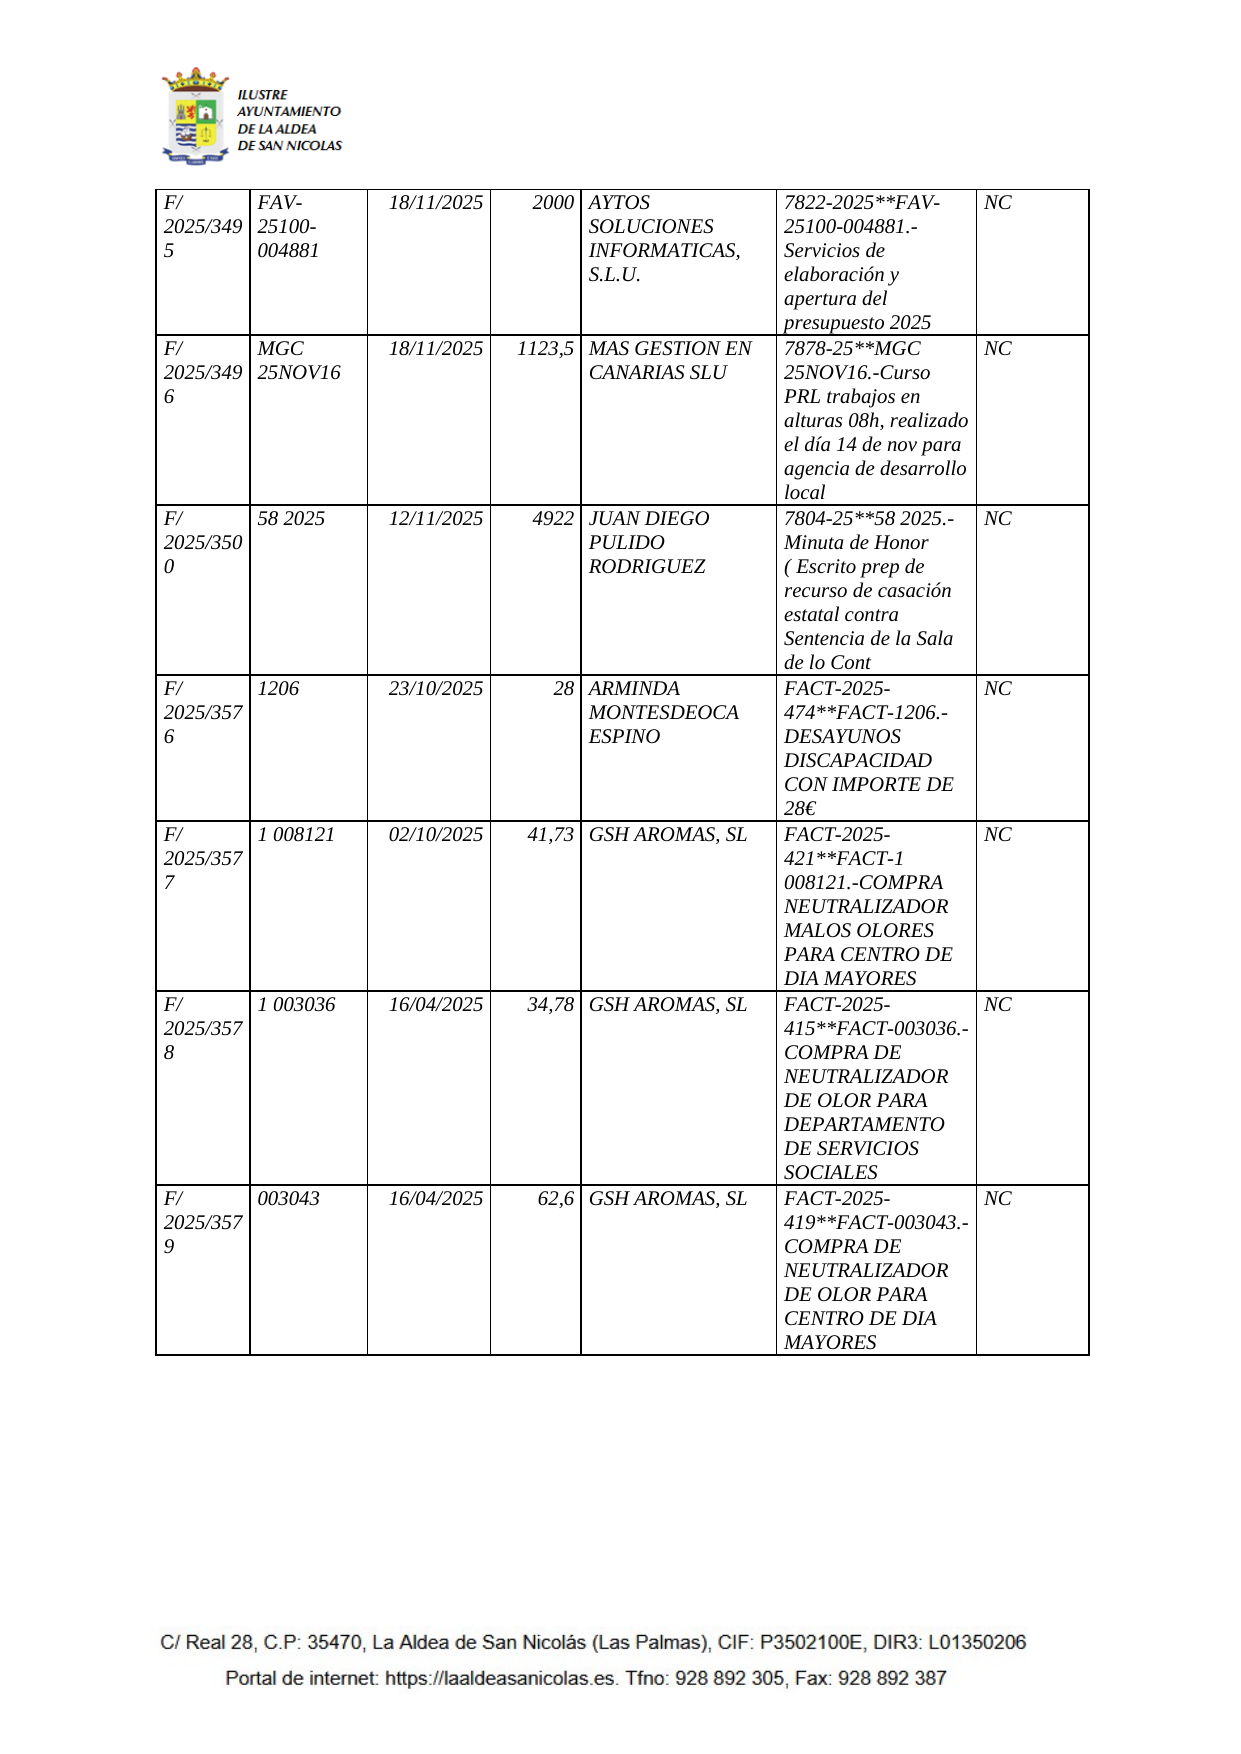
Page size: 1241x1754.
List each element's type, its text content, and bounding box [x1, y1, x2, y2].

table_cell FACT-2025-415**FACT-003036.-COMPRA DE NEUTRALIZADOR DE OLOR PARA DEPARTAMENTO DE SERVICIOS SOCIALES [777, 992, 976, 1184]
table_cell F/2025/3495 [157, 190, 249, 334]
table_cell GSH AROMAS, SL [582, 992, 776, 1184]
table_cell 4922 [491, 506, 580, 674]
table_cell 7804-25**58 2025.-Minuta de Honor ( Escrito prep de recurso de casación estatal contra Sentencia de la Sala de lo Cont [777, 506, 976, 674]
table_cell 1206 [251, 676, 367, 820]
table_cell 58 2025 [251, 506, 367, 674]
table_cell 003043 [251, 1186, 367, 1354]
table_cell 34,78 [491, 992, 580, 1184]
picture [148, 59, 358, 173]
table_cell 7822-2025**FAV-25100-004881.-Servicios de elaboración y apertura del presupuesto 2025 [777, 190, 976, 334]
picture [148, 1626, 1034, 1694]
table_cell MGC 25NOV16 [251, 336, 367, 504]
table_cell NC [977, 336, 1088, 504]
table_cell 02/10/2025 [368, 822, 490, 990]
table_cell GSH AROMAS, SL [582, 822, 776, 990]
table_cell 2000 [491, 190, 580, 334]
table_cell F/2025/3576 [157, 676, 249, 820]
table_cell 18/11/2025 [368, 336, 490, 504]
table_cell FAV-25100-004881 [251, 190, 367, 334]
table_cell F/2025/3577 [157, 822, 249, 990]
table_cell NC [977, 190, 1088, 334]
table_cell GSH AROMAS, SL [582, 1186, 776, 1354]
table_cell F/2025/3579 [157, 1186, 249, 1354]
table_cell AYTOS SOLUCIONES INFORMATICAS, S.L.U. [582, 190, 776, 334]
table_cell NC [977, 992, 1088, 1184]
table_cell 12/11/2025 [368, 506, 490, 674]
table_cell 41,73 [491, 822, 580, 990]
table_cell 1 003036 [251, 992, 367, 1184]
table_cell ARMINDA MONTESDEOCA ESPINO [582, 676, 776, 820]
table_cell 18/11/2025 [368, 190, 490, 334]
table_cell 28 [491, 676, 580, 820]
table_cell 62,6 [491, 1186, 580, 1354]
table_cell F/2025/3496 [157, 336, 249, 504]
table_cell NC [977, 676, 1088, 820]
table_cell 16/04/2025 [368, 992, 490, 1184]
table_cell 16/04/2025 [368, 1186, 490, 1354]
table_cell FACT-2025-421**FACT-1 008121.-COMPRA NEUTRALIZADOR MALOS OLORES PARA CENTRO DE DIA MAYORES [777, 822, 976, 990]
table_cell F/2025/3578 [157, 992, 249, 1184]
table_cell NC [977, 1186, 1088, 1354]
table_cell 1123,5 [491, 336, 580, 504]
table_cell JUAN DIEGO PULIDO RODRIGUEZ [582, 506, 776, 674]
table_cell F/2025/3500 [157, 506, 249, 674]
table_cell 7878-25**MGC 25NOV16.-Curso PRL trabajos en alturas 08h, realizado el día 14 de nov para agencia de desarrollo local [777, 336, 976, 504]
table_cell NC [977, 822, 1088, 990]
table_cell 23/10/2025 [368, 676, 490, 820]
table_cell NC [977, 506, 1088, 674]
table_cell FACT-2025-474**FACT-1206.-DESAYUNOS DISCAPACIDAD CON IMPORTE DE 28€ [777, 676, 976, 820]
table_cell 1 008121 [251, 822, 367, 990]
table_cell MAS GESTION EN CANARIAS SLU [582, 336, 776, 504]
table_cell FACT-2025-419**FACT-003043.-COMPRA DE NEUTRALIZADOR DE OLOR PARA CENTRO DE DIA MAYORES [777, 1186, 976, 1354]
